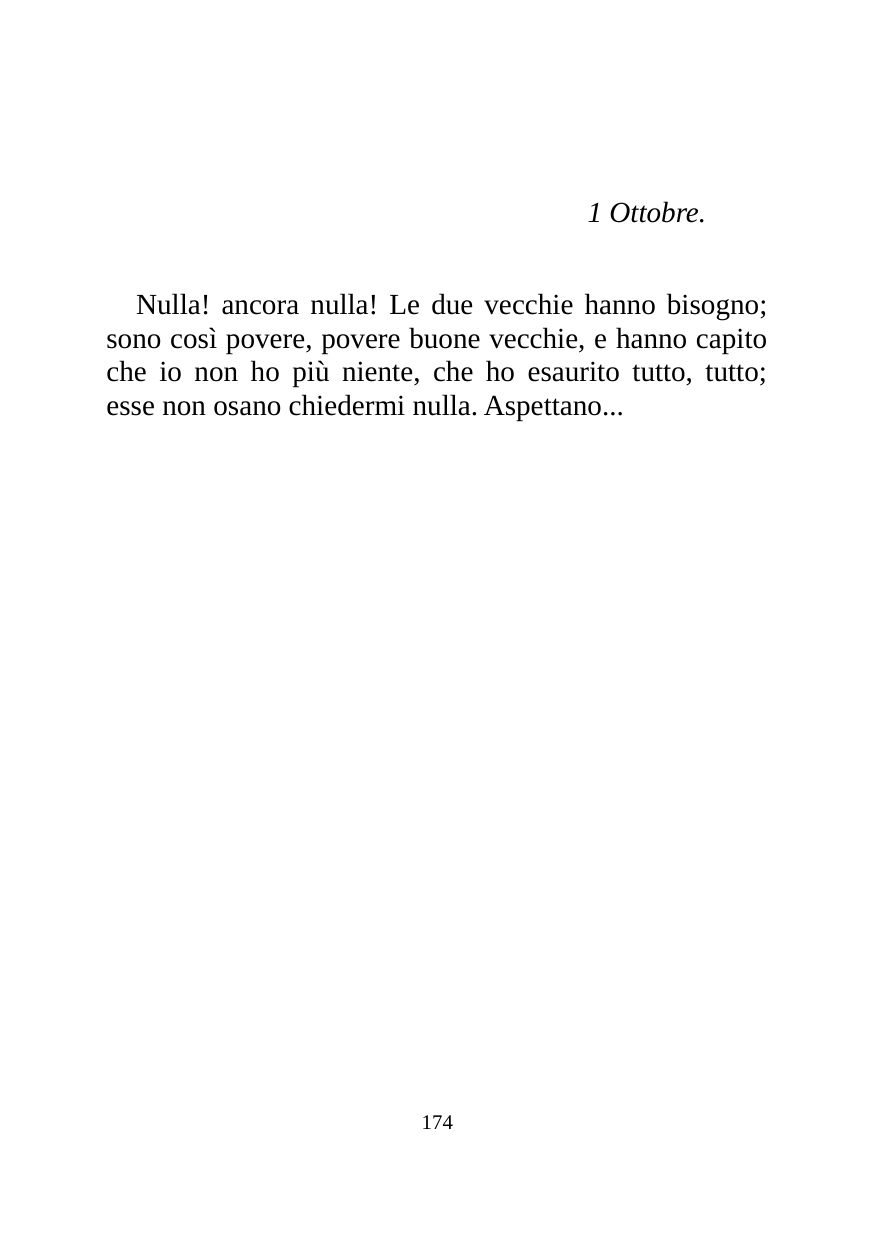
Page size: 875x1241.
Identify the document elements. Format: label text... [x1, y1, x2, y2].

text Nulla! ancora nulla! Le due vecchie hanno bisogno; sono così povere, povere buone vecchie, e hanno capito che io non ho più niente, che ho esaurito tutto, tutto; esse non osano chiedermi nulla. Aspettano... [106, 287, 768, 422]
text 1 Ottobre. [106, 195, 709, 228]
